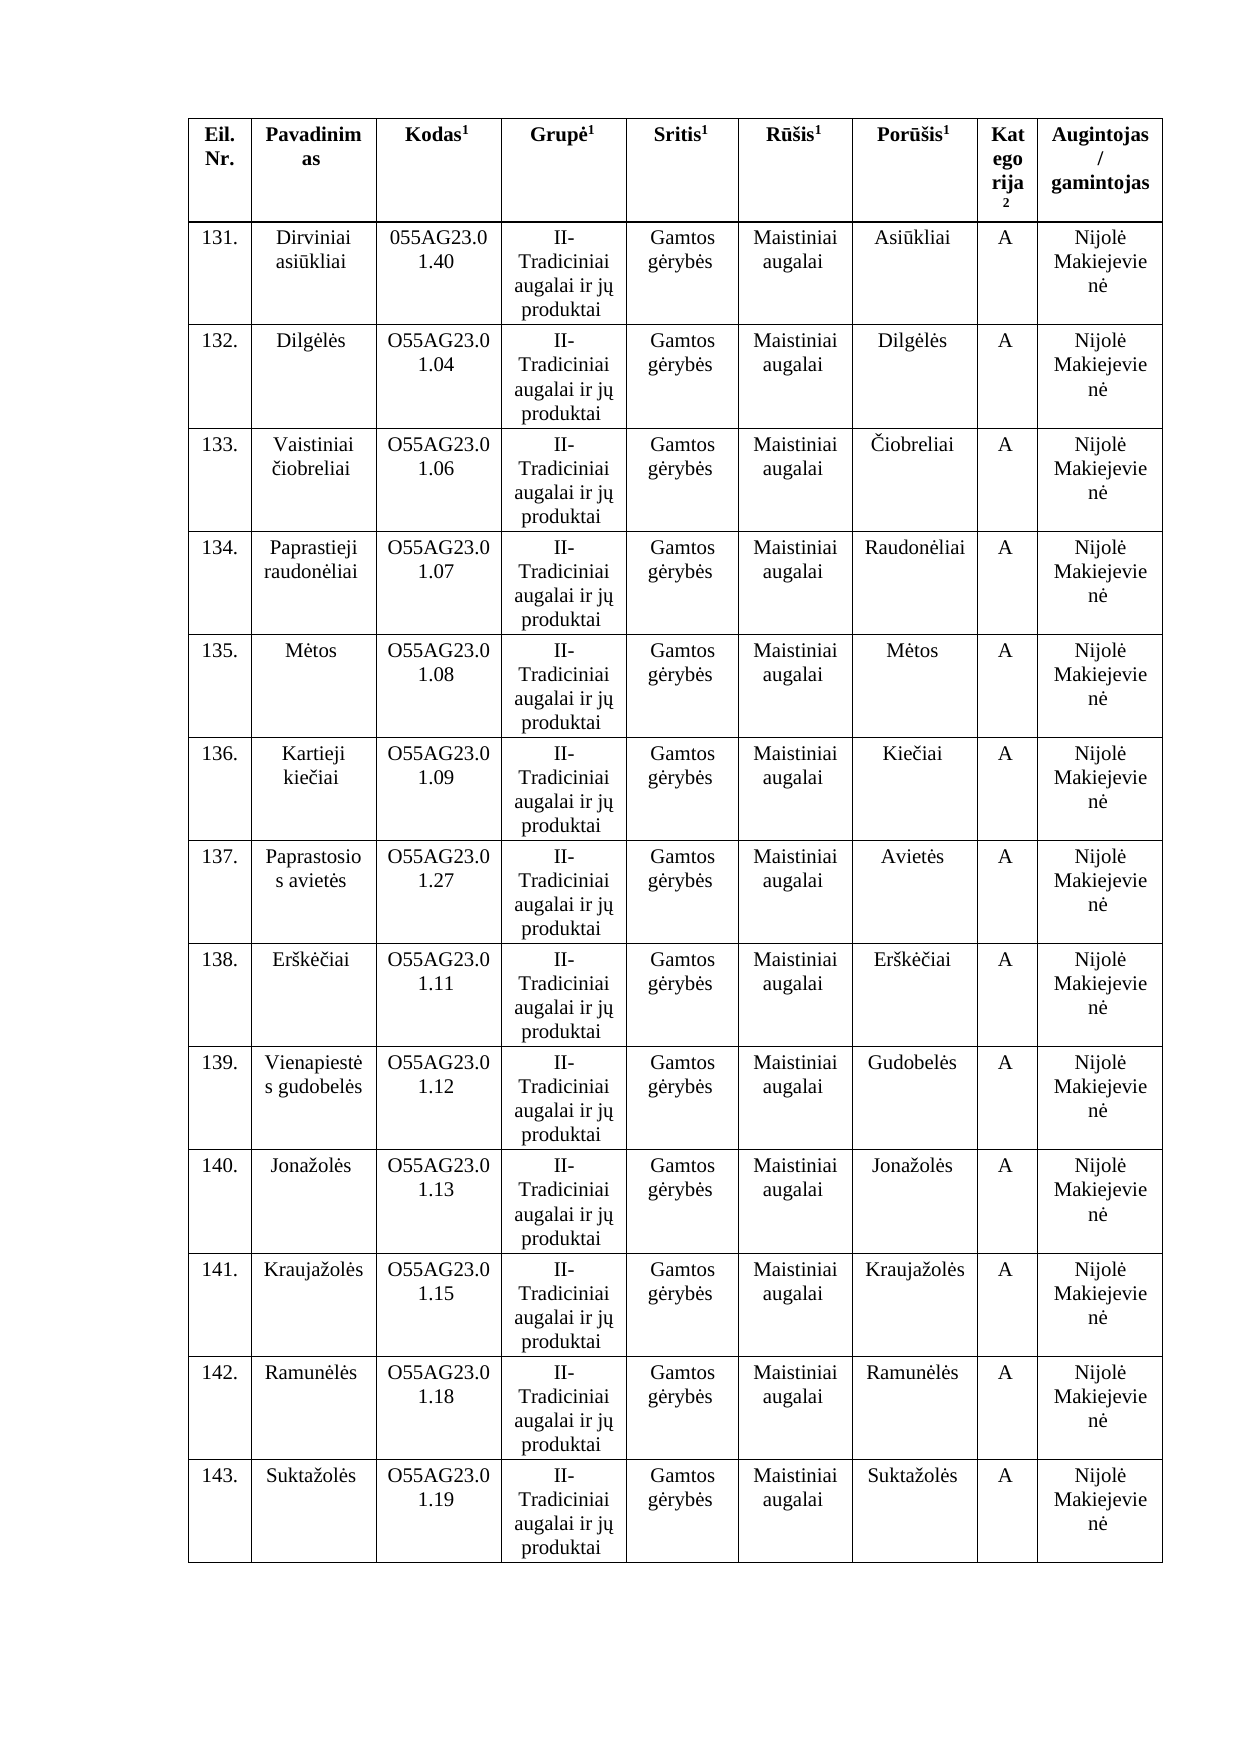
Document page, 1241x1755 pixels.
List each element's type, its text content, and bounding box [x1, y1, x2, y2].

table_cell A [978, 1150, 1037, 1252]
table_header Sritis1 [627, 119, 738, 221]
table_cell II-Tradiciniai augalai ir jų produktai [502, 841, 626, 943]
table_header Porūšis1 [853, 119, 977, 221]
table_cell 134. [189, 532, 251, 634]
table_cell Gamtos gėrybės [627, 1254, 738, 1356]
table_cell Gamtos gėrybės [627, 1460, 738, 1562]
table_cell Maistiniai augalai [739, 635, 852, 737]
table_cell Avietės [853, 841, 977, 943]
table_cell Maistiniai augalai [739, 738, 852, 840]
table_cell 143. [189, 1460, 251, 1562]
table_cell Erškėčiai [252, 944, 376, 1046]
table_cell A [978, 223, 1037, 324]
table_cell Nijolė Makiejevienė [1038, 635, 1162, 737]
table_cell Maistiniai augalai [739, 429, 852, 531]
table_cell Kraujažolės [252, 1254, 376, 1356]
table_cell A [978, 738, 1037, 840]
table_cell II-Tradiciniai augalai ir jų produktai [502, 1460, 626, 1562]
table_cell O55AG23.01.09 [377, 738, 501, 840]
table_cell O55AG23.01.11 [377, 944, 501, 1046]
table_cell Ramunėlės [252, 1357, 376, 1459]
table_cell Ramunėlės [853, 1357, 977, 1459]
table_cell Nijolė Makiejevienė [1038, 1254, 1162, 1356]
table_cell Erškėčiai [853, 944, 977, 1046]
table_header Augintojas/ gamintojas [1038, 119, 1162, 221]
table_cell II-Tradiciniai augalai ir jų produktai [502, 1254, 626, 1356]
table_cell Kartieji kiečiai [252, 738, 376, 840]
table_cell Gamtos gėrybės [627, 944, 738, 1046]
table_cell 133. [189, 429, 251, 531]
table_cell Maistiniai augalai [739, 532, 852, 634]
table_cell II-Tradiciniai augalai ir jų produktai [502, 944, 626, 1046]
table_cell 131. [189, 223, 251, 324]
table_cell Nijolė Makiejevienė [1038, 841, 1162, 943]
table_cell Maistiniai augalai [739, 1460, 852, 1562]
table_cell Gamtos gėrybės [627, 429, 738, 531]
table_cell O55AG23.01.07 [377, 532, 501, 634]
table_cell Kiečiai [853, 738, 977, 840]
table_cell Gamtos gėrybės [627, 635, 738, 737]
table_cell O55AG23.01.13 [377, 1150, 501, 1252]
table_cell Dilgėlės [853, 325, 977, 427]
table_cell II-Tradiciniai augalai ir jų produktai [502, 1357, 626, 1459]
table_cell II-Tradiciniai augalai ir jų produktai [502, 635, 626, 737]
table_cell Gudobelės [853, 1047, 977, 1149]
table_cell Maistiniai augalai [739, 1047, 852, 1149]
table_cell Maistiniai augalai [739, 1254, 852, 1356]
table_cell A [978, 429, 1037, 531]
table_cell Gamtos gėrybės [627, 1357, 738, 1459]
table_cell Nijolė Makiejevienė [1038, 1357, 1162, 1459]
table_cell Suktažolės [853, 1460, 977, 1562]
table_cell II-Tradiciniai augalai ir jų produktai [502, 325, 626, 427]
table_cell Nijolė Makiejevienė [1038, 1150, 1162, 1252]
table_cell A [978, 532, 1037, 634]
table_cell Paprastieji raudonėliai [252, 532, 376, 634]
table_cell 140. [189, 1150, 251, 1252]
table_cell O55AG23.01.12 [377, 1047, 501, 1149]
table_cell Jonažolės [853, 1150, 977, 1252]
table_cell Vaistiniai čiobreliai [252, 429, 376, 531]
table_header Kategorija2 [978, 119, 1037, 221]
table_cell Raudonėliai [853, 532, 977, 634]
table_header Pavadinimas [252, 119, 376, 221]
table_cell A [978, 841, 1037, 943]
table_cell Asiūkliai [853, 223, 977, 324]
table_cell Jonažolės [252, 1150, 376, 1252]
table_cell Nijolė Makiejevienė [1038, 325, 1162, 427]
table_cell Gamtos gėrybės [627, 738, 738, 840]
table_cell Maistiniai augalai [739, 223, 852, 324]
table_cell O55AG23.01.27 [377, 841, 501, 943]
table_cell O55AG23.01.19 [377, 1460, 501, 1562]
table_cell 055AG23.01.40 [377, 223, 501, 324]
table_cell A [978, 1254, 1037, 1356]
table_cell Čiobreliai [853, 429, 977, 531]
table_cell Nijolė Makiejevienė [1038, 429, 1162, 531]
table_header Eil. Nr. [189, 119, 251, 221]
table_cell Kraujažolės [853, 1254, 977, 1356]
table_cell Gamtos gėrybės [627, 841, 738, 943]
table_cell Nijolė Makiejevienė [1038, 223, 1162, 324]
table_cell II-Tradiciniai augalai ir jų produktai [502, 1150, 626, 1252]
table_cell Maistiniai augalai [739, 1150, 852, 1252]
table_cell Maistiniai augalai [739, 841, 852, 943]
table_cell 139. [189, 1047, 251, 1149]
table_cell 135. [189, 635, 251, 737]
table_cell II-Tradiciniai augalai ir jų produktai [502, 738, 626, 840]
table_cell Maistiniai augalai [739, 1357, 852, 1459]
table_cell A [978, 325, 1037, 427]
table_cell A [978, 635, 1037, 737]
table_cell 138. [189, 944, 251, 1046]
table_cell 136. [189, 738, 251, 840]
table_cell Maistiniai augalai [739, 325, 852, 427]
table_cell A [978, 1460, 1037, 1562]
table_cell O55AG23.01.04 [377, 325, 501, 427]
table_cell Gamtos gėrybės [627, 532, 738, 634]
table_cell II-Tradiciniai augalai ir jų produktai [502, 223, 626, 324]
table_cell Nijolė Makiejevienė [1038, 738, 1162, 840]
table_cell O55AG23.01.15 [377, 1254, 501, 1356]
table_cell Mėtos [252, 635, 376, 737]
table_cell II-Tradiciniai augalai ir jų produktai [502, 429, 626, 531]
table_cell Paprastosios avietės [252, 841, 376, 943]
table_cell Dirviniai asiūkliai [252, 223, 376, 324]
table_cell Nijolė Makiejevienė [1038, 944, 1162, 1046]
table_cell Dilgėlės [252, 325, 376, 427]
table_cell 137. [189, 841, 251, 943]
table_cell O55AG23.01.06 [377, 429, 501, 531]
table_header Rūšis1 [739, 119, 852, 221]
table_cell 142. [189, 1357, 251, 1459]
table_cell Vienapiestės gudobelės [252, 1047, 376, 1149]
table_cell A [978, 1357, 1037, 1459]
table_cell Nijolė Makiejevienė [1038, 1047, 1162, 1149]
table_cell A [978, 1047, 1037, 1149]
table_cell Gamtos gėrybės [627, 1150, 738, 1252]
table_cell 141. [189, 1254, 251, 1356]
table_cell O55AG23.01.08 [377, 635, 501, 737]
table_cell Mėtos [853, 635, 977, 737]
table_cell Nijolė Makiejevienė [1038, 532, 1162, 634]
table_cell Gamtos gėrybės [627, 1047, 738, 1149]
table_cell Gamtos gėrybės [627, 223, 738, 324]
table_cell II-Tradiciniai augalai ir jų produktai [502, 532, 626, 634]
table_cell 132. [189, 325, 251, 427]
table_cell Nijolė Makiejevienė [1038, 1460, 1162, 1562]
table_cell II-Tradiciniai augalai ir jų produktai [502, 1047, 626, 1149]
table_cell Gamtos gėrybės [627, 325, 738, 427]
table_cell O55AG23.01.18 [377, 1357, 501, 1459]
table_header Kodas1 [377, 119, 501, 221]
table_cell A [978, 944, 1037, 1046]
table_cell Maistiniai augalai [739, 944, 852, 1046]
table_header Grupė1 [502, 119, 626, 221]
table_cell Suktažolės [252, 1460, 376, 1562]
